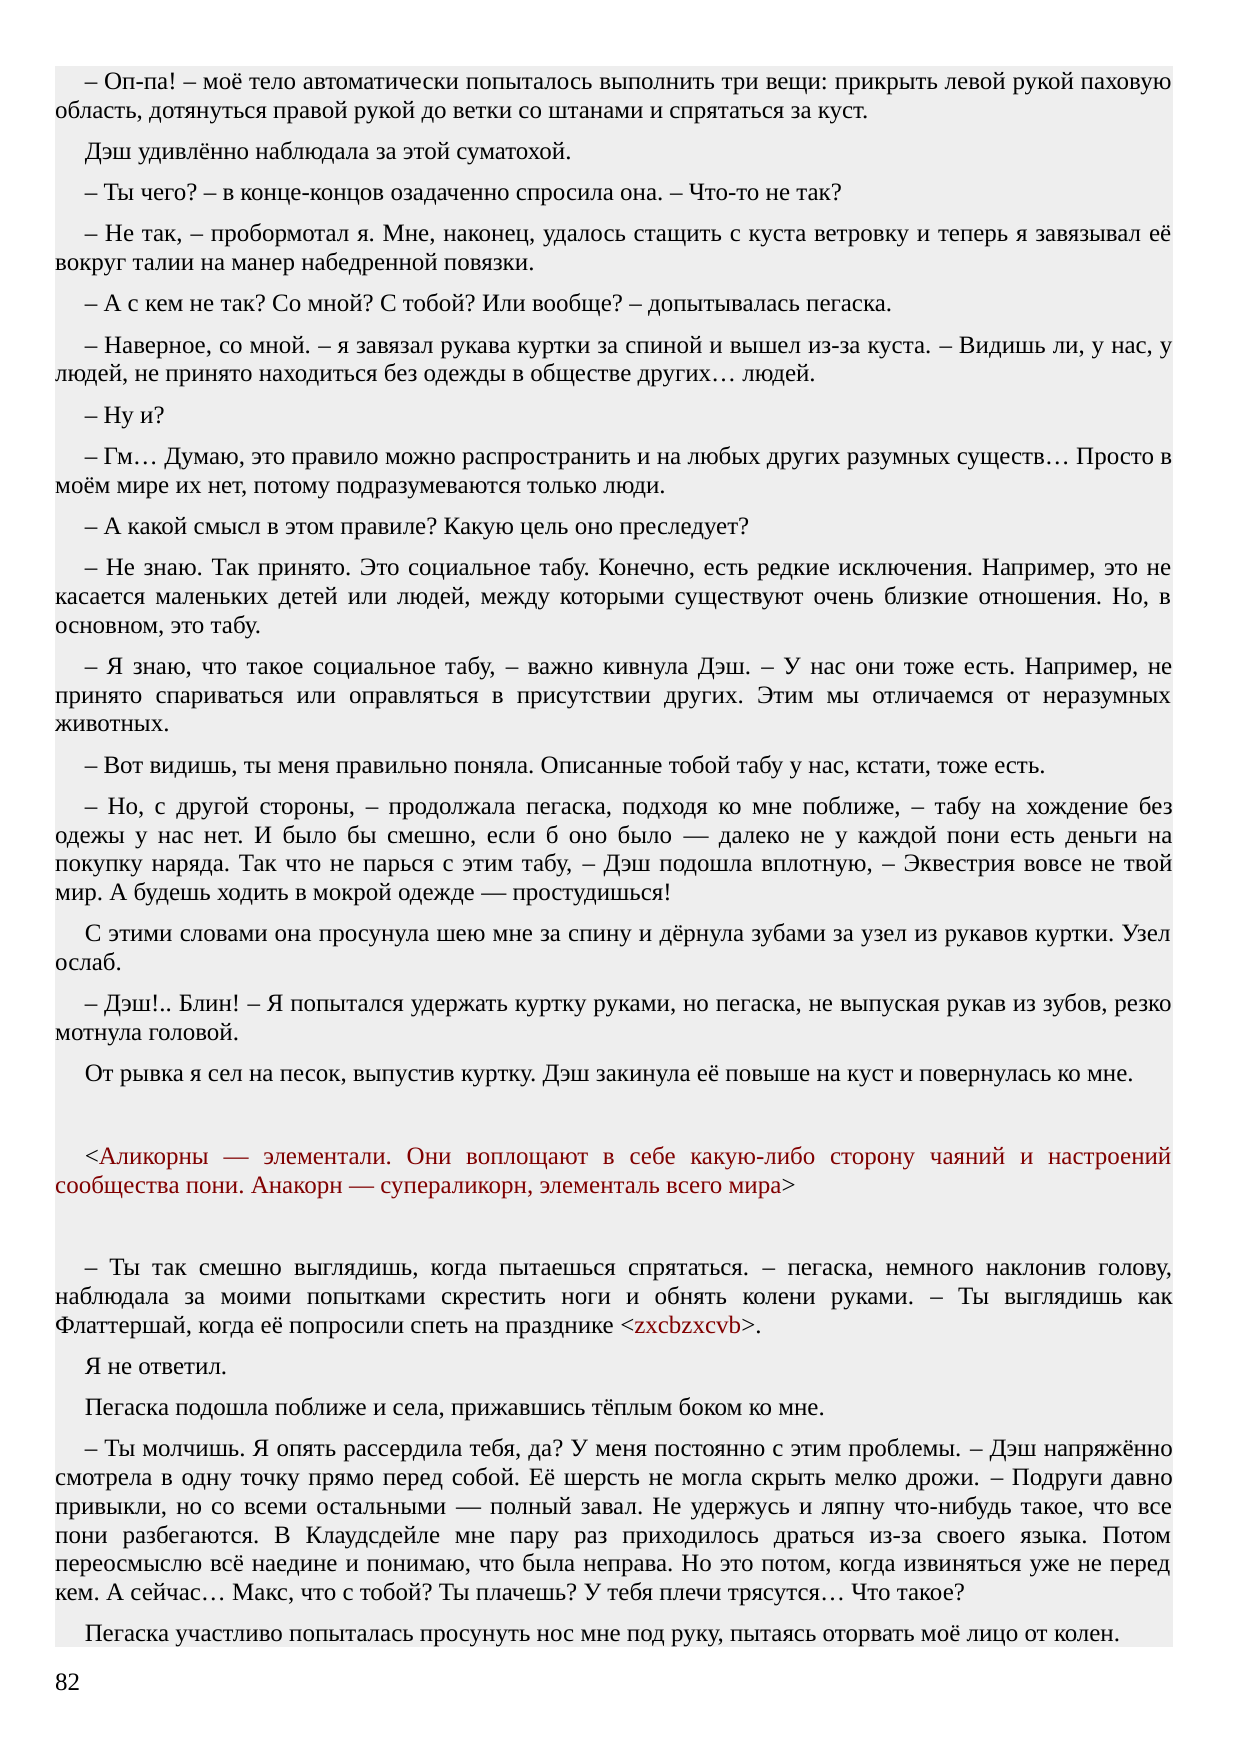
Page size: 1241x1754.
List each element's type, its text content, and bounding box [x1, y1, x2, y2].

text – Оп-па! – моё тело автоматически попыталось выполнить три вещи: прикрыть левой рукой паховую область, дотянуться правой рукой до ветки со штанами и спрятаться за куст. [55, 66, 1173, 123]
text – Ну и? [55, 400, 1173, 428]
text – А с кем не так? Со мной? С тобой? Или вообще? – допытывалась пегаска. [55, 288, 1173, 317]
text Я не ответил. [55, 1351, 1173, 1380]
text – Я знаю, что такое социальное табу, – важно кивнула Дэш. – У нас они тоже есть. Например, не принято спариваться или оправляться в присутствии других. Этим мы отличаемся от неразумных животных. [55, 651, 1173, 737]
text – Дэш!.. Блин! – Я попытался удержать куртку руками, но пегаска, не выпуская рукав из зубов, резко мотнула головой. [55, 988, 1173, 1046]
text С этими словами она просунула шею мне за спину и дёрнула зубами за узел из рукавов куртки. Узел ослаб. [55, 918, 1173, 976]
text От рывка я сел на песок, выпустив куртку. Дэш закинула её повыше на куст и повернулась ко мне. [55, 1058, 1173, 1087]
text – Ты молчишь. Я опять рассердила тебя, да? У меня постоянно с этим проблемы. – Дэш напряжённо смотрела в одну точку прямо перед собой. Её шерсть не могла скрыть мелко дрожи. – Подруги давно привыкли, но со всеми остальными — полный завал. Не удержусь и ляпну что-нибудь такое, что все пони разбегаются. В Клаудсдейле мне пару раз приходилось драться из-за своего языка. Потом переосмыслю всё наедине и понимаю, что была неправа. Но это потом, когда извиняться уже не перед кем. А сейчас… Макс, что с тобой? Ты плачешь? У тебя плечи трясутся… Что такое? [55, 1433, 1173, 1606]
text <Аликорны — элементали. Они воплощают в себе какую-либо сторону чаяний и настроений сообщества пони. Анакорн — супераликорн, элементаль всего мира> [55, 1141, 1173, 1198]
text – Не знаю. Так принято. Это социальное табу. Конечно, есть редкие исключения. Например, это не касается маленьких детей или людей, между которыми существуют очень близкие отношения. Но, в основном, это табу. [55, 552, 1173, 638]
text – Ты чего? – в конце-концов озадаченно спросила она. – Что-то не так? [55, 177, 1173, 206]
text – Гм… Думаю, это правило можно распространить и на любых других разумных существ… Просто в моём мире их нет, потому подразумеваются только люди. [55, 441, 1173, 498]
text Пегаска участливо попыталась просунуть нос мне под руку, пытаясь оторвать моё лицо от колен. [55, 1618, 1173, 1647]
text Пегаска подошла поближе и села, прижавшись тёплым боком ко мне. [55, 1392, 1173, 1421]
text Дэш удивлённо наблюдала за этой суматохой. [55, 136, 1173, 165]
text – Наверное, со мной. – я завязал рукава куртки за спиной и вышел из-за куста. – Видишь ли, у нас, у людей, не принято находиться без одежды в обществе других… людей. [55, 330, 1173, 387]
text – Не так, – пробормотал я. Мне, наконец, удалось стащить с куста ветровку и теперь я завязывал её вокруг талии на манер набедренной повязки. [55, 218, 1173, 276]
text – Ты так смешно выглядишь, когда пытаешься спрятаться. – пегаска, немного наклонив голову, наблюдала за моими попытками скрестить ноги и обнять колени руками. – Ты выглядишь как Флаттершай, когда её попросили спеть на празднике <zxcbzxcvb>. [55, 1252, 1173, 1338]
text – Но, с другой стороны, – продолжала пегаска, подходя ко мне поближе, – табу на хождение без одежы у нас нет. И было бы смешно, если б оно было — далеко не у каждой пони есть деньги на покупку наряда. Так что не парься с этим табу, – Дэш подошла вплотную, – Эквестрия вовсе не твой мир. А будешь ходить в мокрой одежде — простудишься! [55, 791, 1173, 906]
text – А какой смысл в этом правиле? Какую цель оно преследует? [55, 511, 1173, 540]
text – Вот видишь, ты меня правильно поняла. Описанные тобой табу у нас, кстати, тоже есть. [55, 750, 1173, 778]
